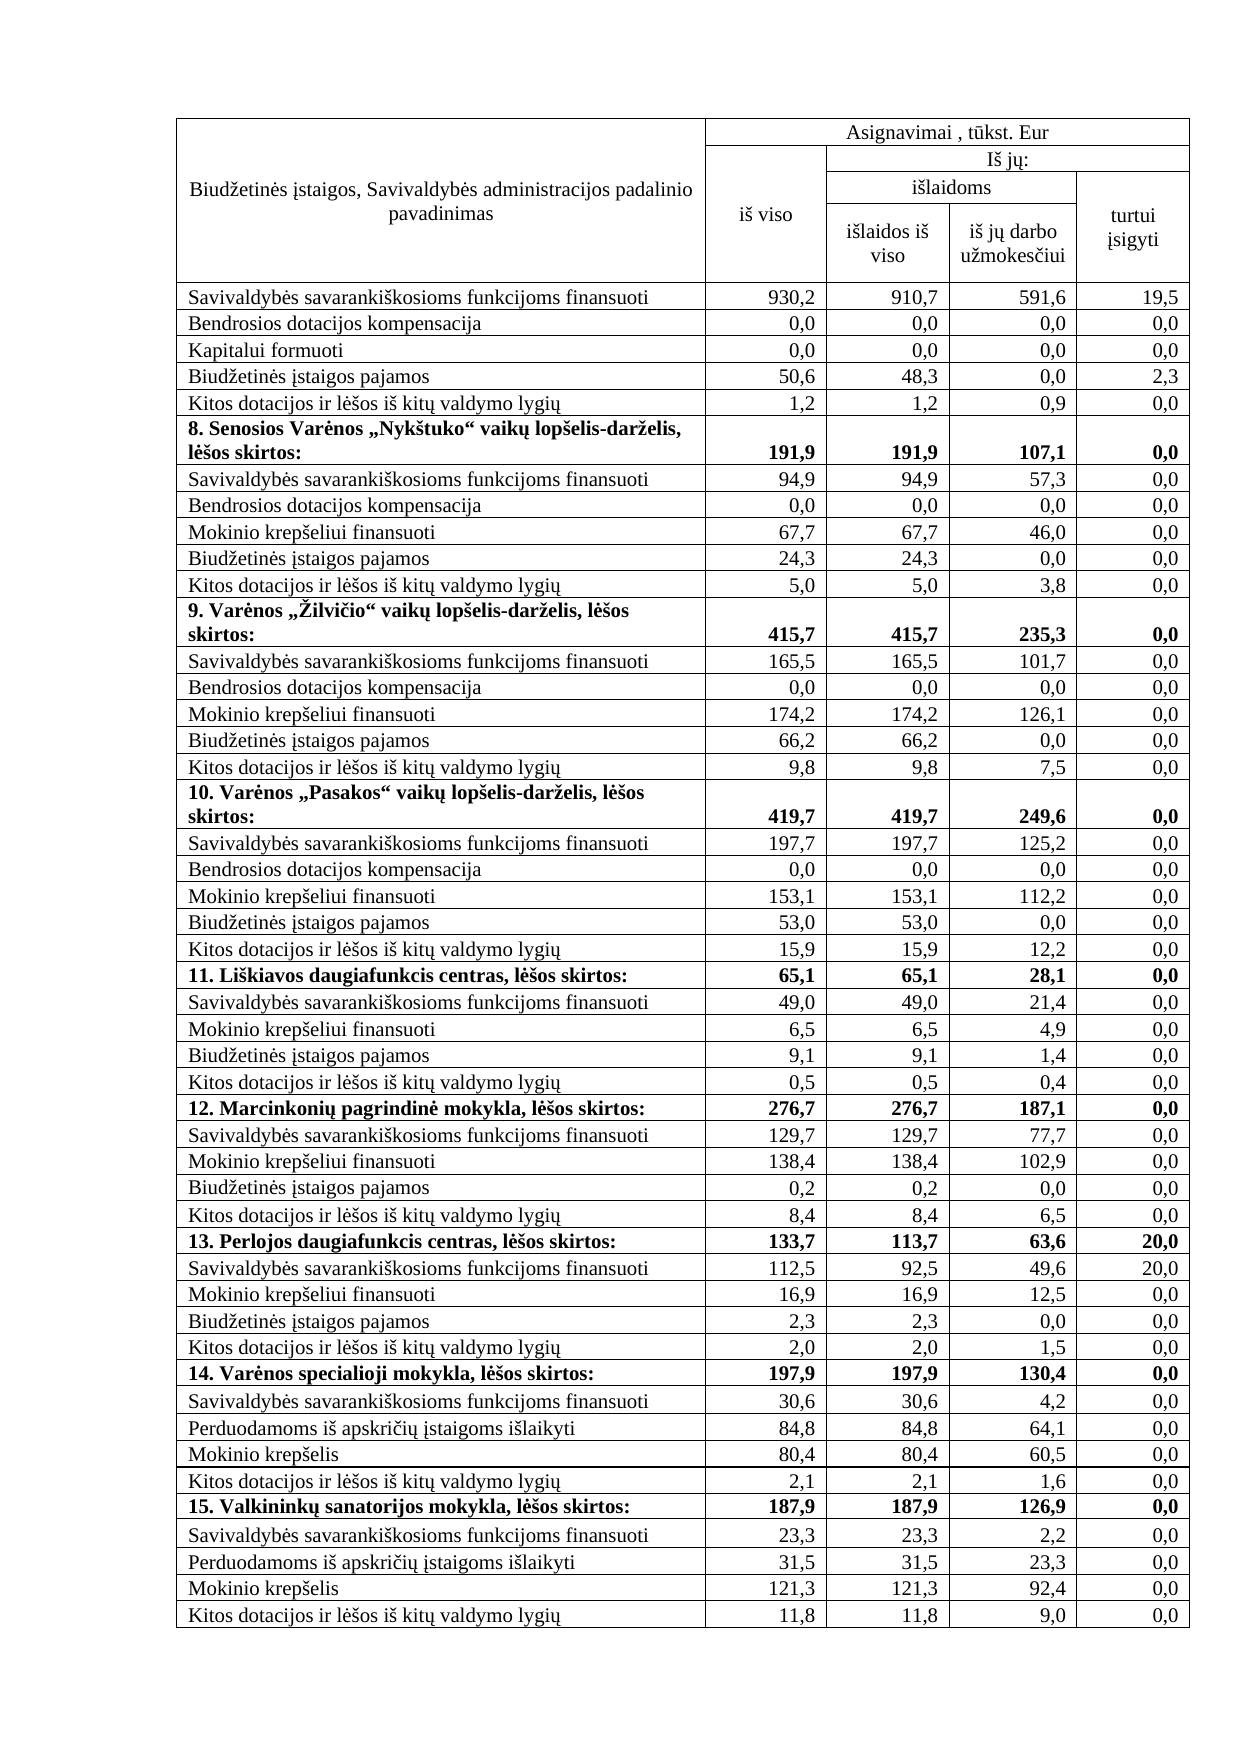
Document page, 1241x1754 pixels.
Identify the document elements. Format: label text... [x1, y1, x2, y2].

table_cell 15,9 [706, 935, 826, 961]
table_cell 65,1 [706, 962, 826, 987]
table_cell išlaidos iš viso [827, 204, 949, 282]
table_cell 129,7 [706, 1121, 826, 1147]
table_cell 0,0 [1077, 492, 1189, 517]
table_cell 80,4 [706, 1441, 826, 1466]
table_cell 5,0 [827, 571, 949, 597]
table_cell 94,9 [706, 465, 826, 491]
table_cell Kitos dotacijos ir lėšos iš kitų valdymo lygių [177, 571, 705, 597]
table_cell 0,0 [1077, 336, 1189, 362]
table_cell Savivaldybės savarankiškosioms funkcijoms finansuoti [177, 829, 705, 855]
table_cell Kitos dotacijos ir lėšos iš kitų valdymo lygių [177, 1468, 705, 1493]
table_cell 6,5 [950, 1201, 1076, 1227]
table_cell 9,0 [950, 1601, 1076, 1627]
table_cell 0,5 [706, 1068, 826, 1094]
table_cell 13. Perlojos daugiafunkcis centras, lėšos skirtos: [177, 1228, 705, 1253]
table_cell 0,0 [706, 310, 826, 335]
table_cell Biudžetinės įstaigos pajamos [177, 1175, 705, 1200]
table_cell Biudžetinės įstaigos pajamos [177, 363, 705, 388]
table_cell 0,0 [950, 1307, 1076, 1333]
table_cell 2,1 [827, 1468, 949, 1493]
table_cell 0,0 [1077, 1414, 1189, 1440]
table_cell 84,8 [706, 1414, 826, 1440]
table_cell Mokinio krepšeliui finansuoti [177, 1148, 705, 1173]
table_cell 0,0 [1077, 1042, 1189, 1067]
table_cell 0,0 [1077, 1068, 1189, 1094]
table_cell 0,2 [706, 1175, 826, 1200]
table_cell 0,0 [1077, 1121, 1189, 1147]
table_cell 197,7 [706, 829, 826, 855]
table_cell Savivaldybės savarankiškosioms funkcijoms finansuoti [177, 1519, 705, 1547]
table_cell 0,0 [1077, 598, 1189, 646]
table_cell Perduodamoms iš apskričių įstaigoms išlaikyti [177, 1414, 705, 1440]
table_cell 0,0 [1077, 1601, 1189, 1627]
table_cell 14. Varėnos specialioji mokykla, lėšos skirtos: [177, 1360, 705, 1384]
table_cell 48,3 [827, 363, 949, 388]
table_cell 92,5 [827, 1254, 949, 1280]
table_cell 0,0 [1077, 962, 1189, 987]
table_cell 0,0 [1077, 1441, 1189, 1466]
table_cell 49,0 [827, 989, 949, 1014]
table_cell 174,2 [706, 700, 826, 726]
table_cell 4,9 [950, 1015, 1076, 1041]
table_cell 77,7 [950, 1121, 1076, 1147]
table_cell 2,3 [827, 1307, 949, 1333]
table_cell 930,2 [706, 283, 826, 309]
table_cell 0,0 [1077, 989, 1189, 1014]
table_cell 24,3 [706, 545, 826, 570]
table_cell 9,8 [827, 754, 949, 779]
table_cell 121,3 [706, 1575, 826, 1600]
table_cell 65,1 [827, 962, 949, 987]
table_cell Kitos dotacijos ir lėšos iš kitų valdymo lygių [177, 935, 705, 961]
table_cell 187,9 [706, 1494, 826, 1518]
table_cell 0,0 [1077, 465, 1189, 491]
table_cell 0,0 [1077, 754, 1189, 779]
table_cell 125,2 [950, 829, 1076, 855]
table_cell 0,0 [1077, 1519, 1189, 1547]
table_cell 0,0 [1077, 700, 1189, 726]
table_cell 46,0 [950, 518, 1076, 544]
table_cell Bendrosios dotacijos kompensacija [177, 674, 705, 699]
table_header Biudžetinės įstaigos, Savivaldybės administracijos padalinio pavadinimas [177, 119, 705, 282]
table_cell 197,9 [827, 1360, 949, 1384]
table_cell 9,1 [706, 1042, 826, 1067]
table_cell iš viso [706, 146, 826, 282]
table_cell 187,1 [950, 1095, 1076, 1120]
table_cell 94,9 [827, 465, 949, 491]
table_cell 133,7 [706, 1228, 826, 1253]
table_cell 0,9 [950, 390, 1076, 415]
table_cell Bendrosios dotacijos kompensacija [177, 310, 705, 335]
table_cell 174,2 [827, 700, 949, 726]
table_cell 113,7 [827, 1228, 949, 1253]
table_cell 16,9 [827, 1281, 949, 1306]
table_cell 63,6 [950, 1228, 1076, 1253]
table_cell 0,0 [1077, 1468, 1189, 1493]
table_cell 49,0 [706, 989, 826, 1014]
table_cell 64,1 [950, 1414, 1076, 1440]
table_cell 3,8 [950, 571, 1076, 597]
table_cell 153,1 [706, 882, 826, 908]
table_cell 0,0 [827, 310, 949, 335]
table_cell Mokinio krepšelis [177, 1441, 705, 1466]
table_cell 53,0 [706, 909, 826, 934]
table_cell 80,4 [827, 1441, 949, 1466]
table_cell 415,7 [706, 598, 826, 646]
table_cell 50,6 [706, 363, 826, 388]
table_cell 2,2 [950, 1519, 1076, 1547]
table_cell 0,0 [950, 674, 1076, 699]
table_cell 126,1 [950, 700, 1076, 726]
table_cell 60,5 [950, 1441, 1076, 1466]
table_cell 249,6 [950, 780, 1076, 828]
table_cell išlaidoms [827, 172, 1076, 202]
table_cell 0,0 [1077, 1334, 1189, 1359]
table_cell 2,1 [706, 1468, 826, 1493]
table_cell 0,0 [950, 492, 1076, 517]
table_cell Mokinio krepšeliui finansuoti [177, 1015, 705, 1041]
table_cell 8. Senosios Varėnos „Nykštuko“ vaikų lopšelis-darželis, lėšos skirtos: [177, 416, 705, 464]
table_cell 0,0 [950, 856, 1076, 881]
table_cell 66,2 [827, 727, 949, 752]
table_cell 6,5 [706, 1015, 826, 1041]
table_cell 910,7 [827, 283, 949, 309]
table_cell 0,0 [706, 492, 826, 517]
table_cell 0,0 [1077, 882, 1189, 908]
table_cell 0,0 [1077, 647, 1189, 673]
table_cell 415,7 [827, 598, 949, 646]
table_cell 10. Varėnos „Pasakos“ vaikų lopšelis-darželis, lėšos skirtos: [177, 780, 705, 828]
table_cell 0,0 [1077, 1360, 1189, 1384]
table_cell 0,0 [1077, 780, 1189, 828]
table_cell 0,0 [1077, 545, 1189, 570]
table_cell 165,5 [827, 647, 949, 673]
table_cell 23,3 [950, 1548, 1076, 1574]
table_cell 153,1 [827, 882, 949, 908]
table_cell 53,0 [827, 909, 949, 934]
table_cell 11,8 [827, 1601, 949, 1627]
table_cell Mokinio krepšeliui finansuoti [177, 518, 705, 544]
table_cell 9. Varėnos „Žilvičio“ vaikų lopšelis-darželis, lėšos skirtos: [177, 598, 705, 646]
table_cell Bendrosios dotacijos kompensacija [177, 492, 705, 517]
table_cell 20,0 [1077, 1254, 1189, 1280]
table_cell 9,8 [706, 754, 826, 779]
table_cell Biudžetinės įstaigos pajamos [177, 909, 705, 934]
table_cell Mokinio krepšeliui finansuoti [177, 700, 705, 726]
table_cell 19,5 [1077, 283, 1189, 309]
table_cell Savivaldybės savarankiškosioms funkcijoms finansuoti [177, 647, 705, 673]
table_cell 0,0 [827, 336, 949, 362]
table_cell 0,0 [1077, 390, 1189, 415]
table_cell 235,3 [950, 598, 1076, 646]
table_cell 187,9 [827, 1494, 949, 1518]
table_cell 419,7 [706, 780, 826, 828]
table_cell 591,6 [950, 283, 1076, 309]
table_cell 12,5 [950, 1281, 1076, 1306]
table_cell Kitos dotacijos ir lėšos iš kitų valdymo lygių [177, 754, 705, 779]
table_cell 0,0 [1077, 1148, 1189, 1173]
table_cell Kapitalui formuoti [177, 336, 705, 362]
table_cell 0,0 [1077, 518, 1189, 544]
table_cell 419,7 [827, 780, 949, 828]
table_cell Mokinio krepšeliui finansuoti [177, 882, 705, 908]
table_cell 0,0 [950, 1175, 1076, 1200]
table_cell 21,4 [950, 989, 1076, 1014]
table_cell 197,7 [827, 829, 949, 855]
table_cell 1,2 [706, 390, 826, 415]
table_cell 0,0 [1077, 416, 1189, 464]
table_cell Kitos dotacijos ir lėšos iš kitų valdymo lygių [177, 390, 705, 415]
table_cell Savivaldybės savarankiškosioms funkcijoms finansuoti [177, 465, 705, 491]
table_cell 57,3 [950, 465, 1076, 491]
table_cell 6,5 [827, 1015, 949, 1041]
table_cell 121,3 [827, 1575, 949, 1600]
table_cell 24,3 [827, 545, 949, 570]
table_cell 0,0 [1077, 1494, 1189, 1518]
table_cell Biudžetinės įstaigos pajamos [177, 545, 705, 570]
table_cell 8,4 [706, 1201, 826, 1227]
table_cell 126,9 [950, 1494, 1076, 1518]
table_cell 28,1 [950, 962, 1076, 987]
table_cell 0,0 [1077, 856, 1189, 881]
table_cell Biudžetinės įstaigos pajamos [177, 727, 705, 752]
table_cell Iš jų: [827, 146, 1189, 171]
table_cell 2,0 [706, 1334, 826, 1359]
table_cell 0,0 [1077, 1095, 1189, 1120]
table_cell 191,9 [827, 416, 949, 464]
table_cell 23,3 [706, 1519, 826, 1547]
table_cell 30,6 [706, 1386, 826, 1413]
table_cell 92,4 [950, 1575, 1076, 1600]
table_cell 12,2 [950, 935, 1076, 961]
table_cell 0,0 [1077, 310, 1189, 335]
table_cell 0,0 [827, 492, 949, 517]
table_cell Savivaldybės savarankiškosioms funkcijoms finansuoti [177, 989, 705, 1014]
table_cell Savivaldybės savarankiškosioms funkcijoms finansuoti [177, 1121, 705, 1147]
table_cell 31,5 [706, 1548, 826, 1574]
table_cell 9,1 [827, 1042, 949, 1067]
table_cell Kitos dotacijos ir lėšos iš kitų valdymo lygių [177, 1334, 705, 1359]
table_cell 0,0 [1077, 1281, 1189, 1306]
table_cell 0,0 [1077, 829, 1189, 855]
table_cell 1,6 [950, 1468, 1076, 1493]
table_cell 0,0 [1077, 1201, 1189, 1227]
table_cell 30,6 [827, 1386, 949, 1413]
table_cell 112,2 [950, 882, 1076, 908]
table_cell 276,7 [706, 1095, 826, 1120]
table_cell 8,4 [827, 1201, 949, 1227]
table_cell 20,0 [1077, 1228, 1189, 1253]
table_cell 1,4 [950, 1042, 1076, 1067]
table_cell Kitos dotacijos ir lėšos iš kitų valdymo lygių [177, 1601, 705, 1627]
table_cell 15. Valkininkų sanatorijos mokykla, lėšos skirtos: [177, 1494, 705, 1518]
table_cell 2,3 [1077, 363, 1189, 388]
table_cell 0,0 [950, 363, 1076, 388]
table_cell 66,2 [706, 727, 826, 752]
table_cell 130,4 [950, 1360, 1076, 1384]
table_header Asignavimai , tūkst. Eur [706, 119, 1189, 145]
table_cell 0,0 [706, 674, 826, 699]
table_cell 0,0 [706, 336, 826, 362]
table_cell 0,0 [1077, 909, 1189, 934]
table_cell 49,6 [950, 1254, 1076, 1280]
table_cell 101,7 [950, 647, 1076, 673]
table_cell 0,5 [827, 1068, 949, 1094]
table_cell 0,0 [1077, 1175, 1189, 1200]
table_cell 23,3 [827, 1519, 949, 1547]
table_cell 0,0 [1077, 727, 1189, 752]
table_cell 138,4 [827, 1148, 949, 1173]
table_cell 0,0 [950, 727, 1076, 752]
table_cell 0,0 [827, 856, 949, 881]
table_cell 0,0 [1077, 571, 1189, 597]
table_cell 0,0 [1077, 1307, 1189, 1333]
table_cell 0,4 [950, 1068, 1076, 1094]
table_cell 15,9 [827, 935, 949, 961]
table_cell Perduodamoms iš apskričių įstaigoms išlaikyti [177, 1548, 705, 1574]
table_cell 1,2 [827, 390, 949, 415]
table_cell 67,7 [706, 518, 826, 544]
table_cell 107,1 [950, 416, 1076, 464]
table_cell iš jų darbo užmokesčiui [950, 204, 1076, 282]
table_cell 5,0 [706, 571, 826, 597]
table_cell 0,0 [1077, 1386, 1189, 1413]
table_cell 2,0 [827, 1334, 949, 1359]
table_cell 0,0 [1077, 1015, 1189, 1041]
table_cell Savivaldybės savarankiškosioms funkcijoms finansuoti [177, 1254, 705, 1280]
table_cell Bendrosios dotacijos kompensacija [177, 856, 705, 881]
table_cell Savivaldybės savarankiškosioms funkcijoms finansuoti [177, 283, 705, 309]
table_cell 7,5 [950, 754, 1076, 779]
table_cell 138,4 [706, 1148, 826, 1173]
table_cell 0,0 [950, 336, 1076, 362]
table_cell 276,7 [827, 1095, 949, 1120]
table_cell 16,9 [706, 1281, 826, 1306]
table_cell 0,2 [827, 1175, 949, 1200]
table_cell 129,7 [827, 1121, 949, 1147]
table_cell 165,5 [706, 647, 826, 673]
table_cell 112,5 [706, 1254, 826, 1280]
table_cell Kitos dotacijos ir lėšos iš kitų valdymo lygių [177, 1068, 705, 1094]
table_cell Mokinio krepšelis [177, 1575, 705, 1600]
table_cell 0,0 [1077, 935, 1189, 961]
table_cell 84,8 [827, 1414, 949, 1440]
table_cell Biudžetinės įstaigos pajamos [177, 1307, 705, 1333]
table_cell Kitos dotacijos ir lėšos iš kitų valdymo lygių [177, 1201, 705, 1227]
table_cell 197,9 [706, 1360, 826, 1384]
table_cell 12. Marcinkonių pagrindinė mokykla, lėšos skirtos: [177, 1095, 705, 1120]
table_cell Mokinio krepšeliui finansuoti [177, 1281, 705, 1306]
table_cell 1,5 [950, 1334, 1076, 1359]
table_cell 0,0 [706, 856, 826, 881]
table_cell 31,5 [827, 1548, 949, 1574]
table_cell 4,2 [950, 1386, 1076, 1413]
table_cell 0,0 [1077, 1548, 1189, 1574]
table_cell 11. Liškiavos daugiafunkcis centras, lėšos skirtos: [177, 962, 705, 987]
table_cell 102,9 [950, 1148, 1076, 1173]
table_cell 0,0 [950, 909, 1076, 934]
table_cell turtui įsigyti [1077, 172, 1189, 282]
table_cell Biudžetinės įstaigos pajamos [177, 1042, 705, 1067]
table_cell 0,0 [950, 310, 1076, 335]
table_cell 191,9 [706, 416, 826, 464]
table_cell 2,3 [706, 1307, 826, 1333]
table_cell 0,0 [1077, 1575, 1189, 1600]
table_cell 67,7 [827, 518, 949, 544]
table_cell 11,8 [706, 1601, 826, 1627]
table_cell 0,0 [950, 545, 1076, 570]
table_cell 0,0 [1077, 674, 1189, 699]
table_cell Savivaldybės savarankiškosioms funkcijoms finansuoti [177, 1386, 705, 1413]
table_cell 0,0 [827, 674, 949, 699]
